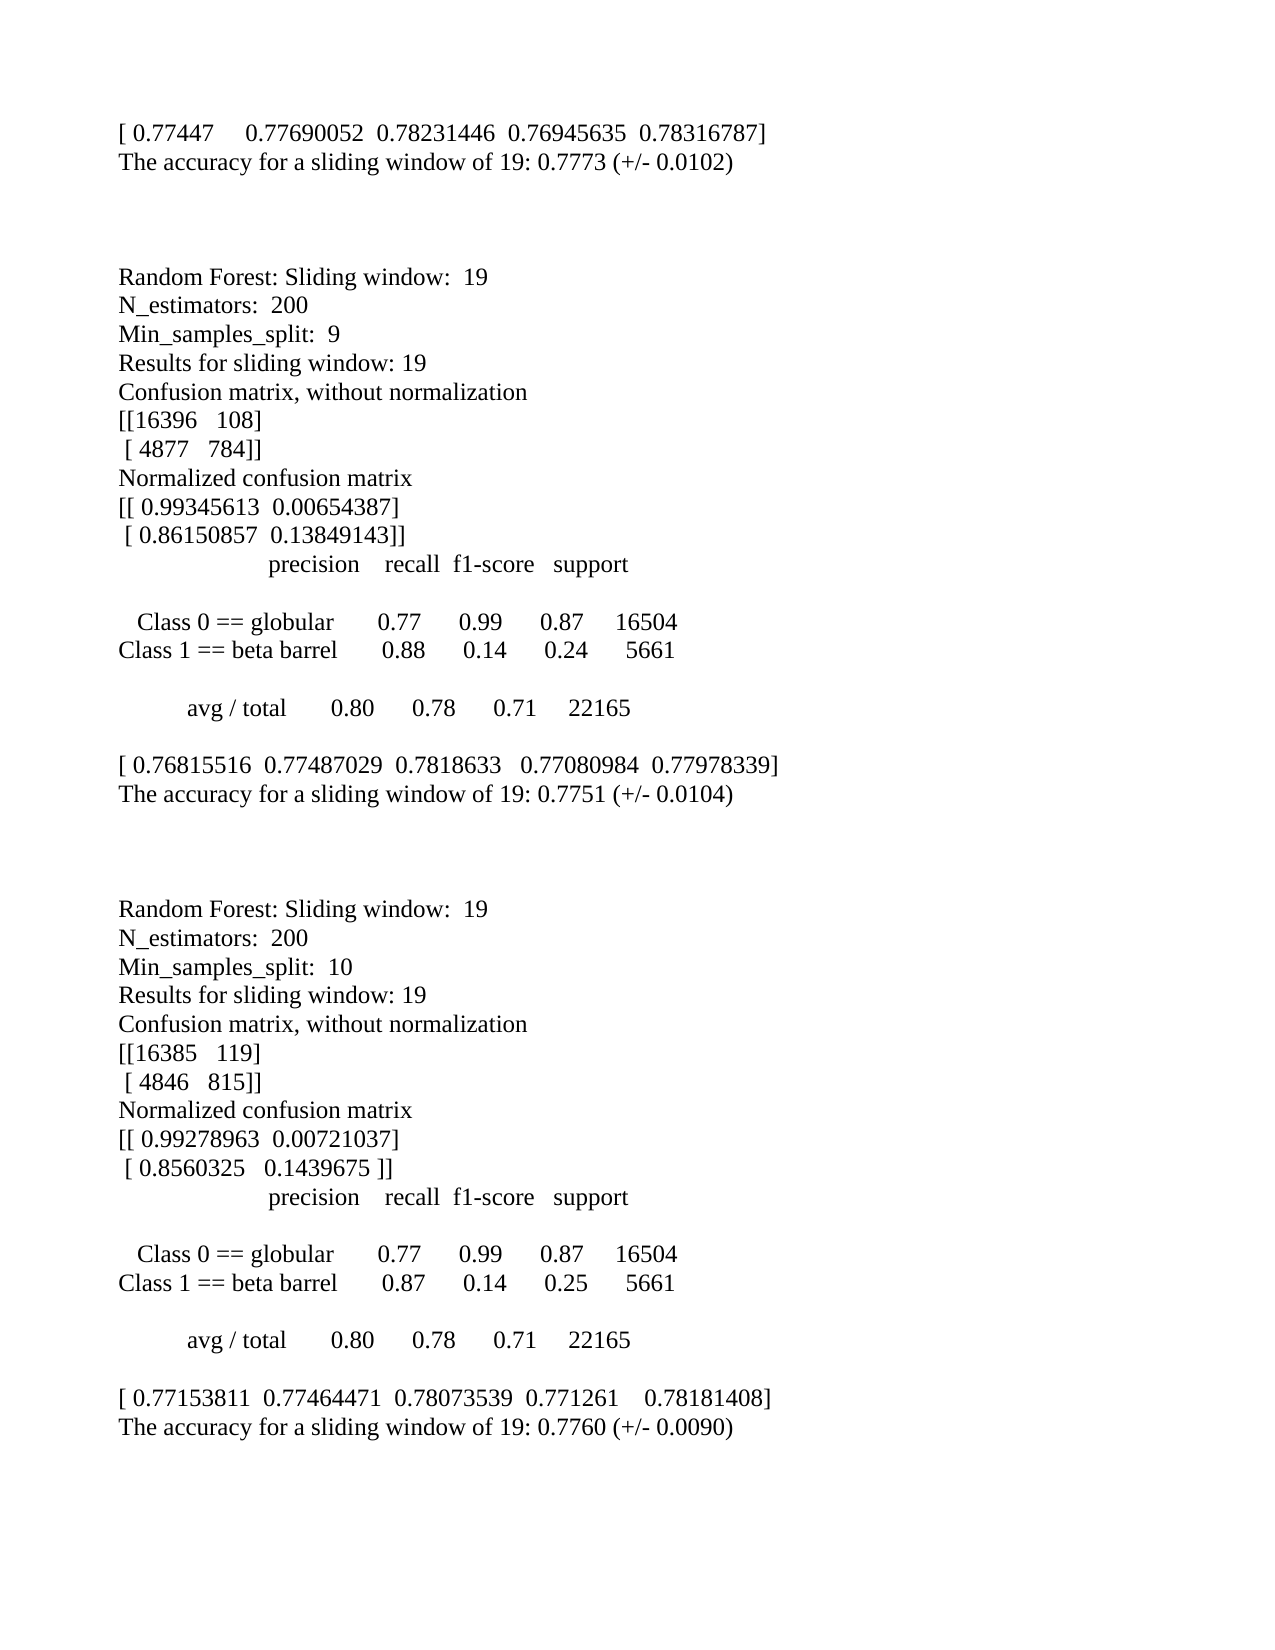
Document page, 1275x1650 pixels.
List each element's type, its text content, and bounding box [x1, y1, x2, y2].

text [ 4846 815]] [118, 1067, 1157, 1096]
text Class 0 == globular 0.77 0.99 0.87 16504 [118, 1239, 1157, 1268]
text [[ 0.99345613 0.00654387] [118, 492, 1157, 521]
text [ 0.76815516 0.77487029 0.7818633 0.77080984 0.77978339] [118, 751, 1157, 779]
text Class 0 == globular 0.77 0.99 0.87 16504 [118, 607, 1157, 636]
text [[16396 108] [118, 406, 1157, 434]
text avg / total 0.80 0.78 0.71 22165 [118, 1326, 1157, 1354]
text N_estimators: 200 [118, 923, 1157, 952]
text avg / total 0.80 0.78 0.71 22165 [118, 693, 1157, 722]
text Class 1 == beta barrel 0.88 0.14 0.24 5661 [118, 636, 1157, 664]
text Min_samples_split: 9 [118, 319, 1157, 348]
text Min_samples_split: 10 [118, 952, 1157, 981]
text precision recall f1-score support [118, 1182, 1157, 1211]
text Random Forest: Sliding window: 19 [118, 262, 1157, 291]
text [[16385 119] [118, 1038, 1157, 1067]
text Normalized confusion matrix [118, 1096, 1157, 1124]
text Confusion matrix, without normalization [118, 377, 1157, 406]
text Confusion matrix, without normalization [118, 1009, 1157, 1038]
text Class 1 == beta barrel 0.87 0.14 0.25 5661 [118, 1268, 1157, 1297]
text Random Forest: Sliding window: 19 [118, 894, 1157, 923]
text [ 4877 784]] [118, 434, 1157, 463]
text Results for sliding window: 19 [118, 348, 1157, 377]
text [ 0.77153811 0.77464471 0.78073539 0.771261 0.78181408] [118, 1383, 1157, 1412]
text Normalized confusion matrix [118, 463, 1157, 492]
text Results for sliding window: 19 [118, 981, 1157, 1009]
text [ 0.86150857 0.13849143]] [118, 521, 1157, 549]
text The accuracy for a sliding window of 19: 0.7751 (+/- 0.0104) [118, 779, 1157, 808]
text The accuracy for a sliding window of 19: 0.7773 (+/- 0.0102) [118, 147, 1157, 176]
text [ 0.8560325 0.1439675 ]] [118, 1153, 1157, 1182]
text N_estimators: 200 [118, 291, 1157, 319]
text [[ 0.99278963 0.00721037] [118, 1124, 1157, 1153]
text The accuracy for a sliding window of 19: 0.7760 (+/- 0.0090) [118, 1412, 1157, 1441]
text [ 0.77447 0.77690052 0.78231446 0.76945635 0.78316787] [118, 118, 1157, 147]
text precision recall f1-score support [118, 549, 1157, 578]
